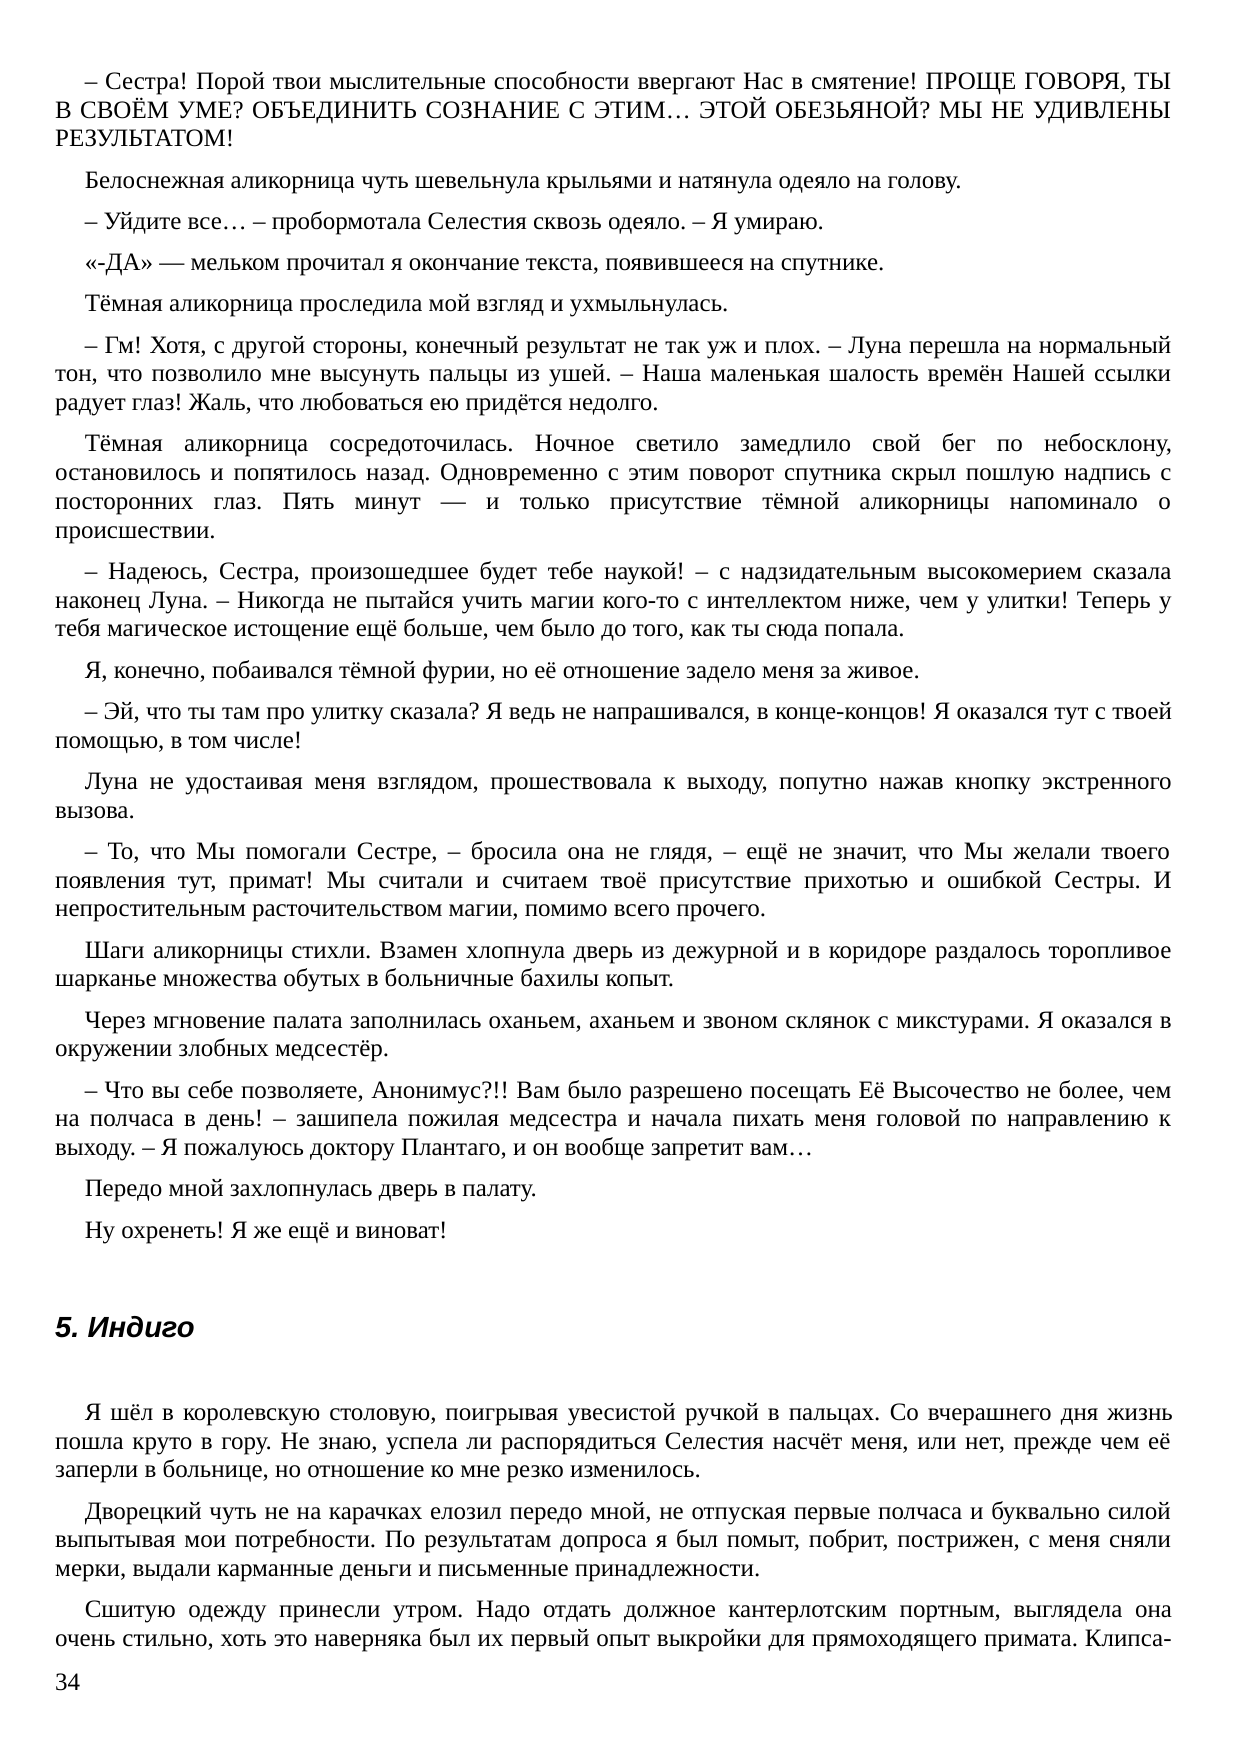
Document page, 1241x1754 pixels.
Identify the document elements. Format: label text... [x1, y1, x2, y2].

text Тёмная аликорница проследила мой взгляд и ухмыльнулась. [55, 288, 1173, 317]
text – То, что Мы помогали Сестре, – бросила она не глядя, – ещё не значит, что Мы желали твоего появления тут, примат! Мы считали и считаем твоё присутствие прихотью и ошибкой Сестры. И непростительным расточительством магии, помимо всего прочего. [55, 836, 1173, 922]
text – Гм! Хотя, с другой стороны, конечный результат не так уж и плох. – Луна перешла на нормальный тон, что позволило мне высунуть пальцы из ушей. – Наша маленькая шалость времён Нашей ссылки радует глаз! Жаль, что любоваться ею придётся недолго. [55, 330, 1173, 416]
text Тёмная аликорница сосредоточилась. Ночное светило замедлило свой бег по небосклону, остановилось и попятилось назад. Одновременно с этим поворот спутника скрыл пошлую надпись с посторонних глаз. Пять минут — и только присутствие тёмной аликорницы напоминало о происшествии. [55, 428, 1173, 543]
text – Надеюсь, Сестра, произошедшее будет тебе наукой! – с надзидательным высокомерием сказала наконец Луна. – Никогда не пытайся учить магии кого-то с интеллектом ниже, чем у улитки! Теперь у тебя магическое истощение ещё больше, чем было до того, как ты сюда попала. [55, 556, 1173, 642]
text Через мгновение палата заполнилась оханьем, аханьем и звоном склянок с микстурами. Я оказался в окружении злобных медсестёр. [55, 1005, 1173, 1062]
text Передо мной захлопнулась дверь в палату. [55, 1173, 1173, 1202]
text Сшитую одежду принесли утром. Надо отдать должное кантерлотским портным, выглядела она очень стильно, хоть это наверняка был их первый опыт выкройки для прямоходящего примата. Клипса- [55, 1594, 1173, 1652]
text Шаги аликорницы стихли. Взамен хлопнула дверь из дежурной и в коридоре раздалось торопливое шарканье множества обутых в больничные бахилы копыт. [55, 935, 1173, 992]
text – Уйдите все… – пробормотала Селестия сквозь одеяло. – Я умираю. [55, 206, 1173, 235]
text – Сестра! Порой твои мыслительные способности ввергают Нас в смятение! ПРОЩЕ ГОВОРЯ, ТЫ В СВОЁМ УМЕ? ОБЪЕДИНИТЬ СОЗНАНИЕ С ЭТИМ… ЭТОЙ ОБЕЗЬЯНОЙ? МЫ НЕ УДИВЛЕНЫ РЕЗУЛЬТАТОМ! [55, 66, 1173, 152]
text Ну охренеть! Я же ещё и виноват! [55, 1215, 1173, 1243]
text Дворецкий чуть не на карачках елозил передо мной, не отпуская первые полчаса и буквально силой выпытывая мои потребности. По результатам допроса я был помыт, побрит, пострижен, с меня сняли мерки, выдали карманные деньги и письменные принадлежности. [55, 1496, 1173, 1582]
text Я, конечно, побаивался тёмной фурии, но её отношение задело меня за живое. [55, 655, 1173, 683]
text Белоснежная аликорница чуть шевельнула крыльями и натянула одеяло на голову. [55, 165, 1173, 193]
text «-ДА» — мельком прочитал я окончание текста, появившееся на спутнике. [55, 247, 1173, 276]
subtitle 5. Индиго [55, 1310, 1173, 1343]
text Луна не удостаивая меня взглядом, прошествовала к выходу, попутно нажав кнопку экстренного вызова. [55, 766, 1173, 823]
text – Эй, что ты там про улитку сказала? Я ведь не напрашивался, в конце-концов! Я оказался тут с твоей помощью, в том числе! [55, 696, 1173, 753]
text – Что вы себе позволяете, Анонимус?!! Вам было разрешено посещать Её Высочество не более, чем на полчаса в день! – зашипела пожилая медсестра и начала пихать меня головой по направлению к выходу. – Я пожалуюсь доктору Плантаго, и он вообще запретит вам… [55, 1075, 1173, 1161]
text Я шёл в королевскую столовую, поигрывая увесистой ручкой в пальцах. Со вчерашнего дня жизнь пошла круто в гору. Не знаю, успела ли распорядиться Селестия насчёт меня, или нет, прежде чем её заперли в больнице, но отношение ко мне резко изменилось. [55, 1397, 1173, 1483]
